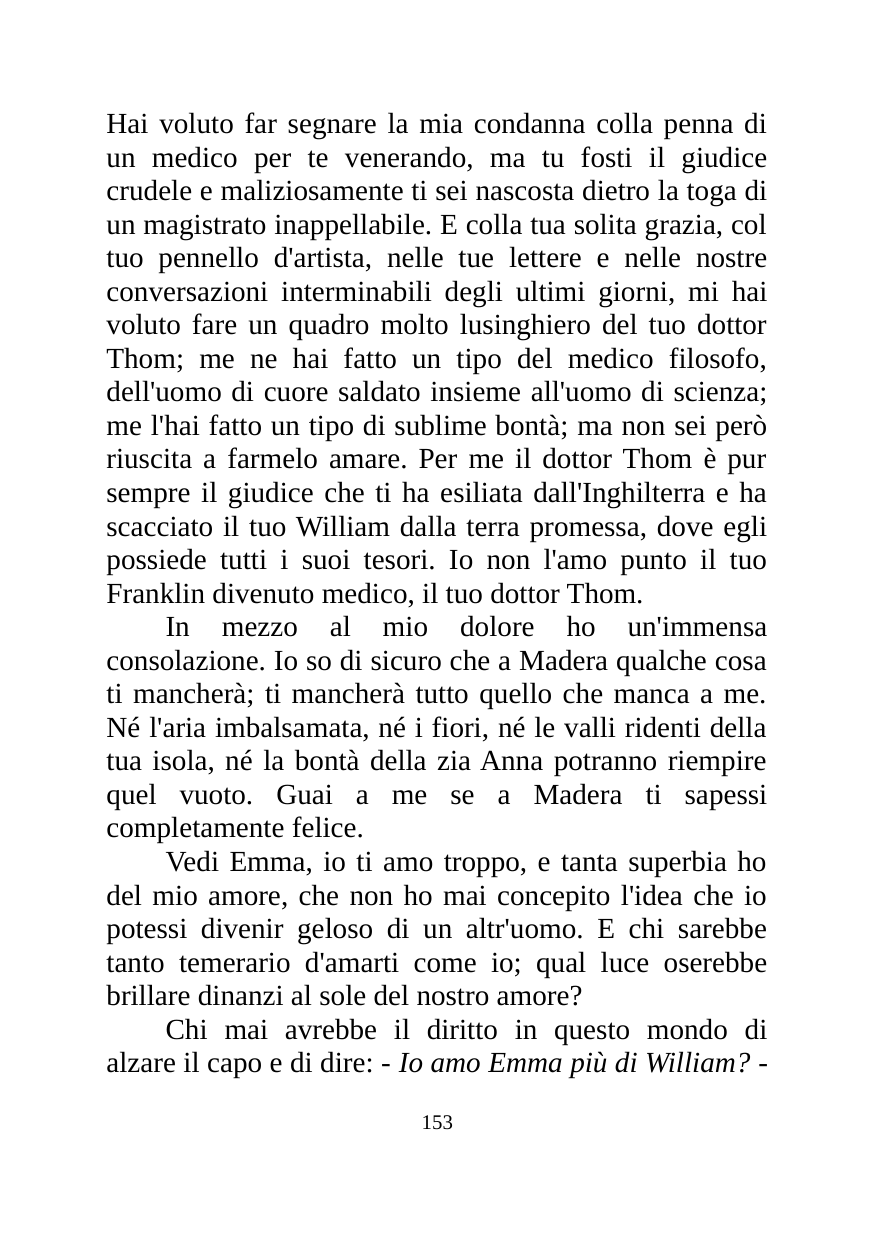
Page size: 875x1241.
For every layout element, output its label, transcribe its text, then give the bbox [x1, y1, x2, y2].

text Hai voluto far segnare la mia condanna colla penna di un medico per te venerando, ma tu fosti il giudice crudele e maliziosamente ti sei nascosta dietro la toga di un magistrato inappellabile. E colla tua solita grazia, col tuo pennello d'artista, nelle tue lettere e nelle nostre conversazioni interminabili degli ultimi giorni, mi hai voluto fare un quadro molto lusinghiero del tuo dottor Thom; me ne hai fatto un tipo del medico filosofo, dell'uomo di cuore saldato insieme all'uomo di scienza; me l'hai fatto un tipo di sublime bontà; ma non sei però riuscita a farmelo amare. Per me il dottor Thom è pur sempre il giudice che ti ha esiliata dall'Inghilterra e ha scacciato il tuo William dalla terra promessa, dove egli possiede tutti i suoi tesori. Io non l'amo punto il tuo Franklin divenuto medico, il tuo dottor Thom. [106, 106, 768, 609]
text Vedi Emma, io ti amo troppo, e tanta superbia ho del mio amore, che non ho mai concepito l'idea che io potessi divenir geloso di un altr'uomo. E chi sarebbe tanto temerario d'amarti come io; qual luce oserebbe brillare dinanzi al sole del nostro amore? [106, 844, 768, 1012]
text Chi mai avrebbe il diritto in questo mondo di alzare il capo e di dire: - Io amo Emma più di William? [106, 1012, 768, 1079]
text In mezzo al mio dolore ho un'immensa consolazione. Io so di sicuro che a Madera qualche cosa ti mancherà; ti mancherà tutto quello che manca a me. Né l'aria imbalsamata, né i fiori, né le valli ridenti della tua isola, né la bontà della zia Anna potranno riempire quel vuoto. Guai a me se a Madera ti sapessi completamente felice. [106, 609, 768, 844]
